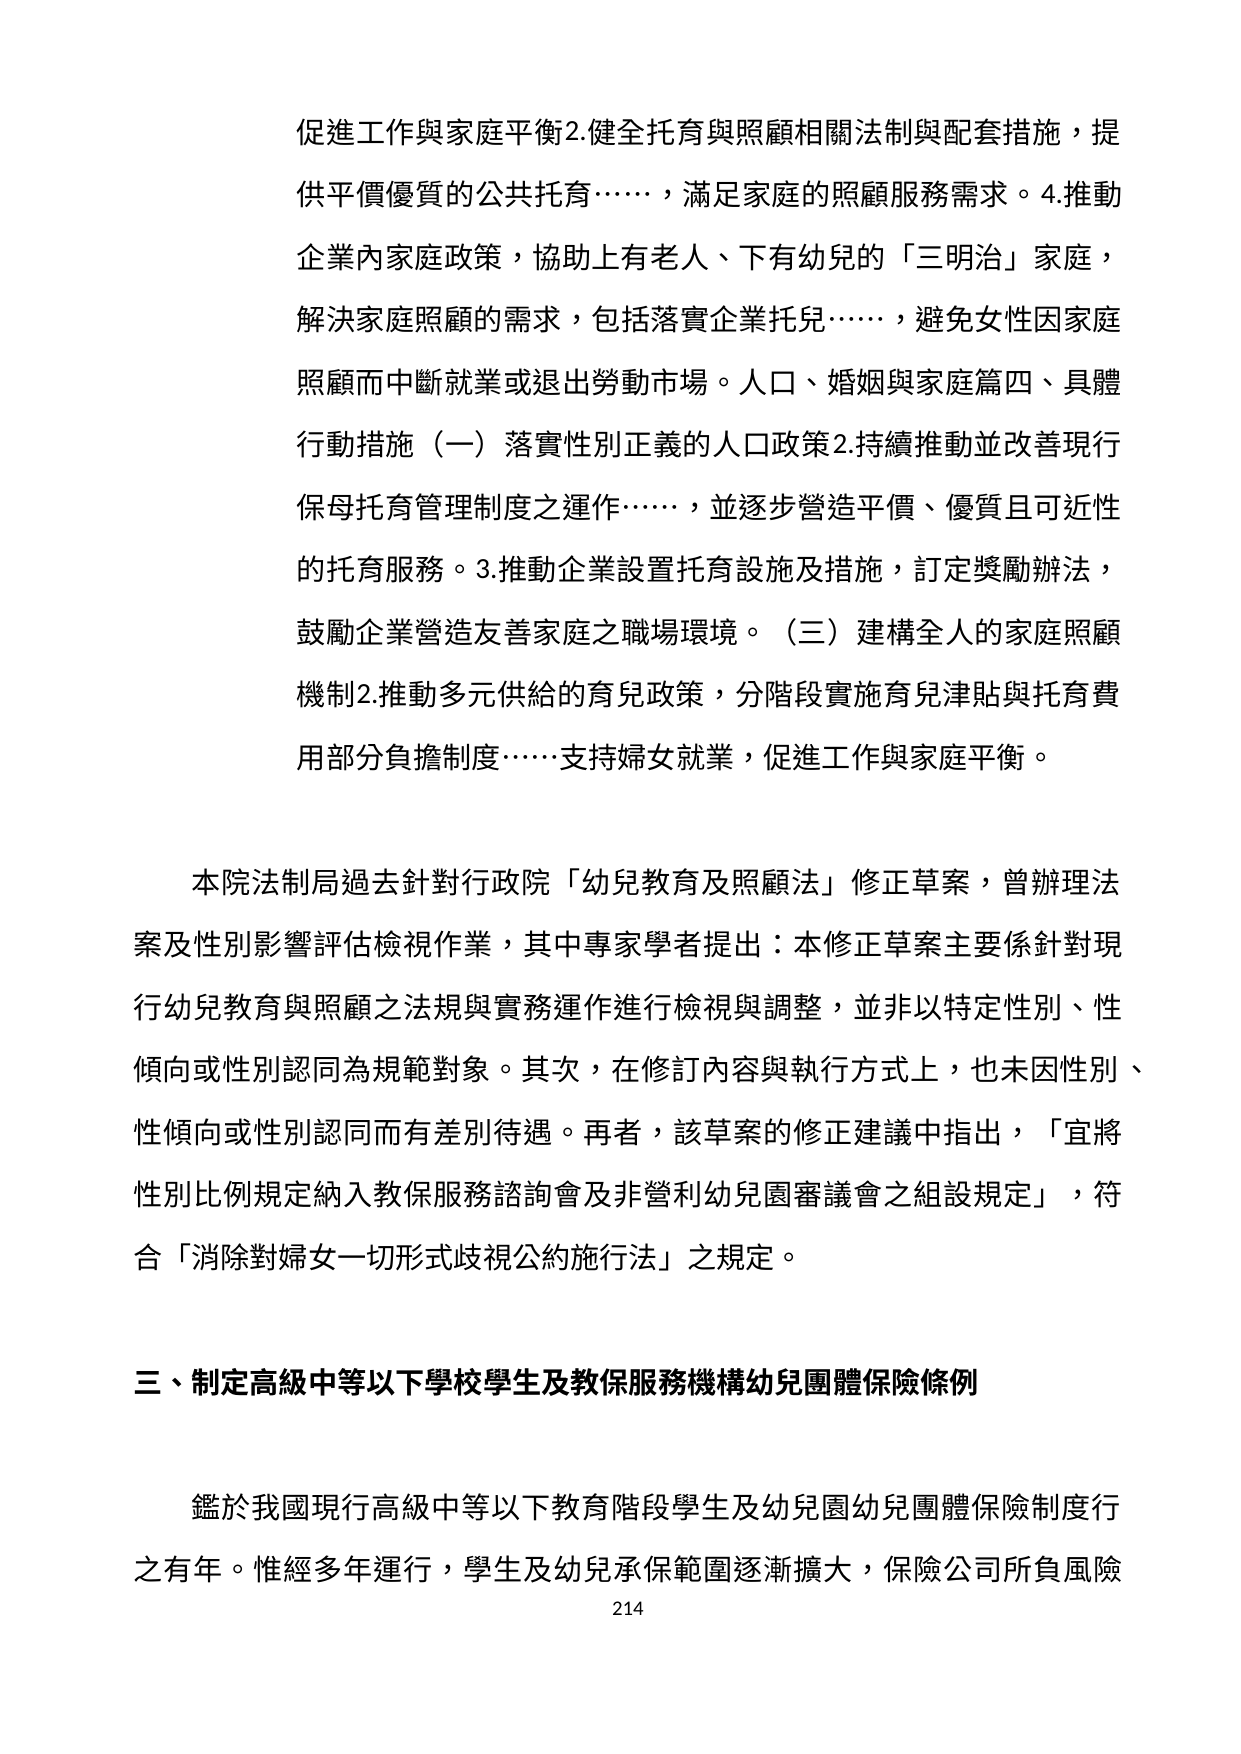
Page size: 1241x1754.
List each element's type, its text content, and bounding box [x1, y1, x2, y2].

text 三、制定高級中等以下學校學生及教保服務機構幼兒團體保險條例 [133, 1339, 1122, 1401]
text 本院法制局過去針對行政院「幼兒教育及照顧法」修正草案，曾辦理法案及性別影響評估檢視作業，其中專家學者提出：本修正草案主要係針對現行幼兒教育與照顧之法規與實務運作進行檢視與調整，並非以特定性別、性傾向或性別認同為規範對象。其次，在修訂內容與執行方式上，也未因性別、性傾向或性別認同而有差別待遇。再者，該草案的修正建議中指出，「宜將性別比例規定納入教保服務諮詢會及非營利幼兒園審議會之組設規定」，符合「消除對婦女一切形式歧視公約施行法」之規定。 [133, 839, 1122, 1276]
text 鑑於我國現行高級中等以下教育階段學生及幼兒園幼兒團體保險制度行之有年。惟經多年運行，學生及幼兒承保範圍逐漸擴大，保險公司所負風險 [133, 1464, 1122, 1589]
list 促進工作與家庭平衡2.健全托育與照顧相關法制與配套措施，提供平價優質的公共托育……，滿足家庭的照顧服務需求。4.推動企業內家庭政策，協助上有老人、下有幼兒的「三明治」家庭，解決家庭照顧的需求，包括落實企業托兒……，避免女性因家庭照顧而中斷就業或退出勞動市場。人口、婚姻與家庭篇四、具體行動措施（一）落實性別正義的人口政策2.持續推動並改善現行保母托育管理制度之運作……，並逐步營造平價、優質且可近性的托育服務。3.推動企業設置托育設施及措施，訂定獎勵辦法，鼓勵企業營造友善家庭之職場環境。（三）建構全人的家庭照顧機制2.推動多元供給的育兒政策，分階段實施育兒津貼與托育費用部分負擔制度……支持婦女就業，促進工作與家庭平衡。 [133, 89, 1122, 776]
